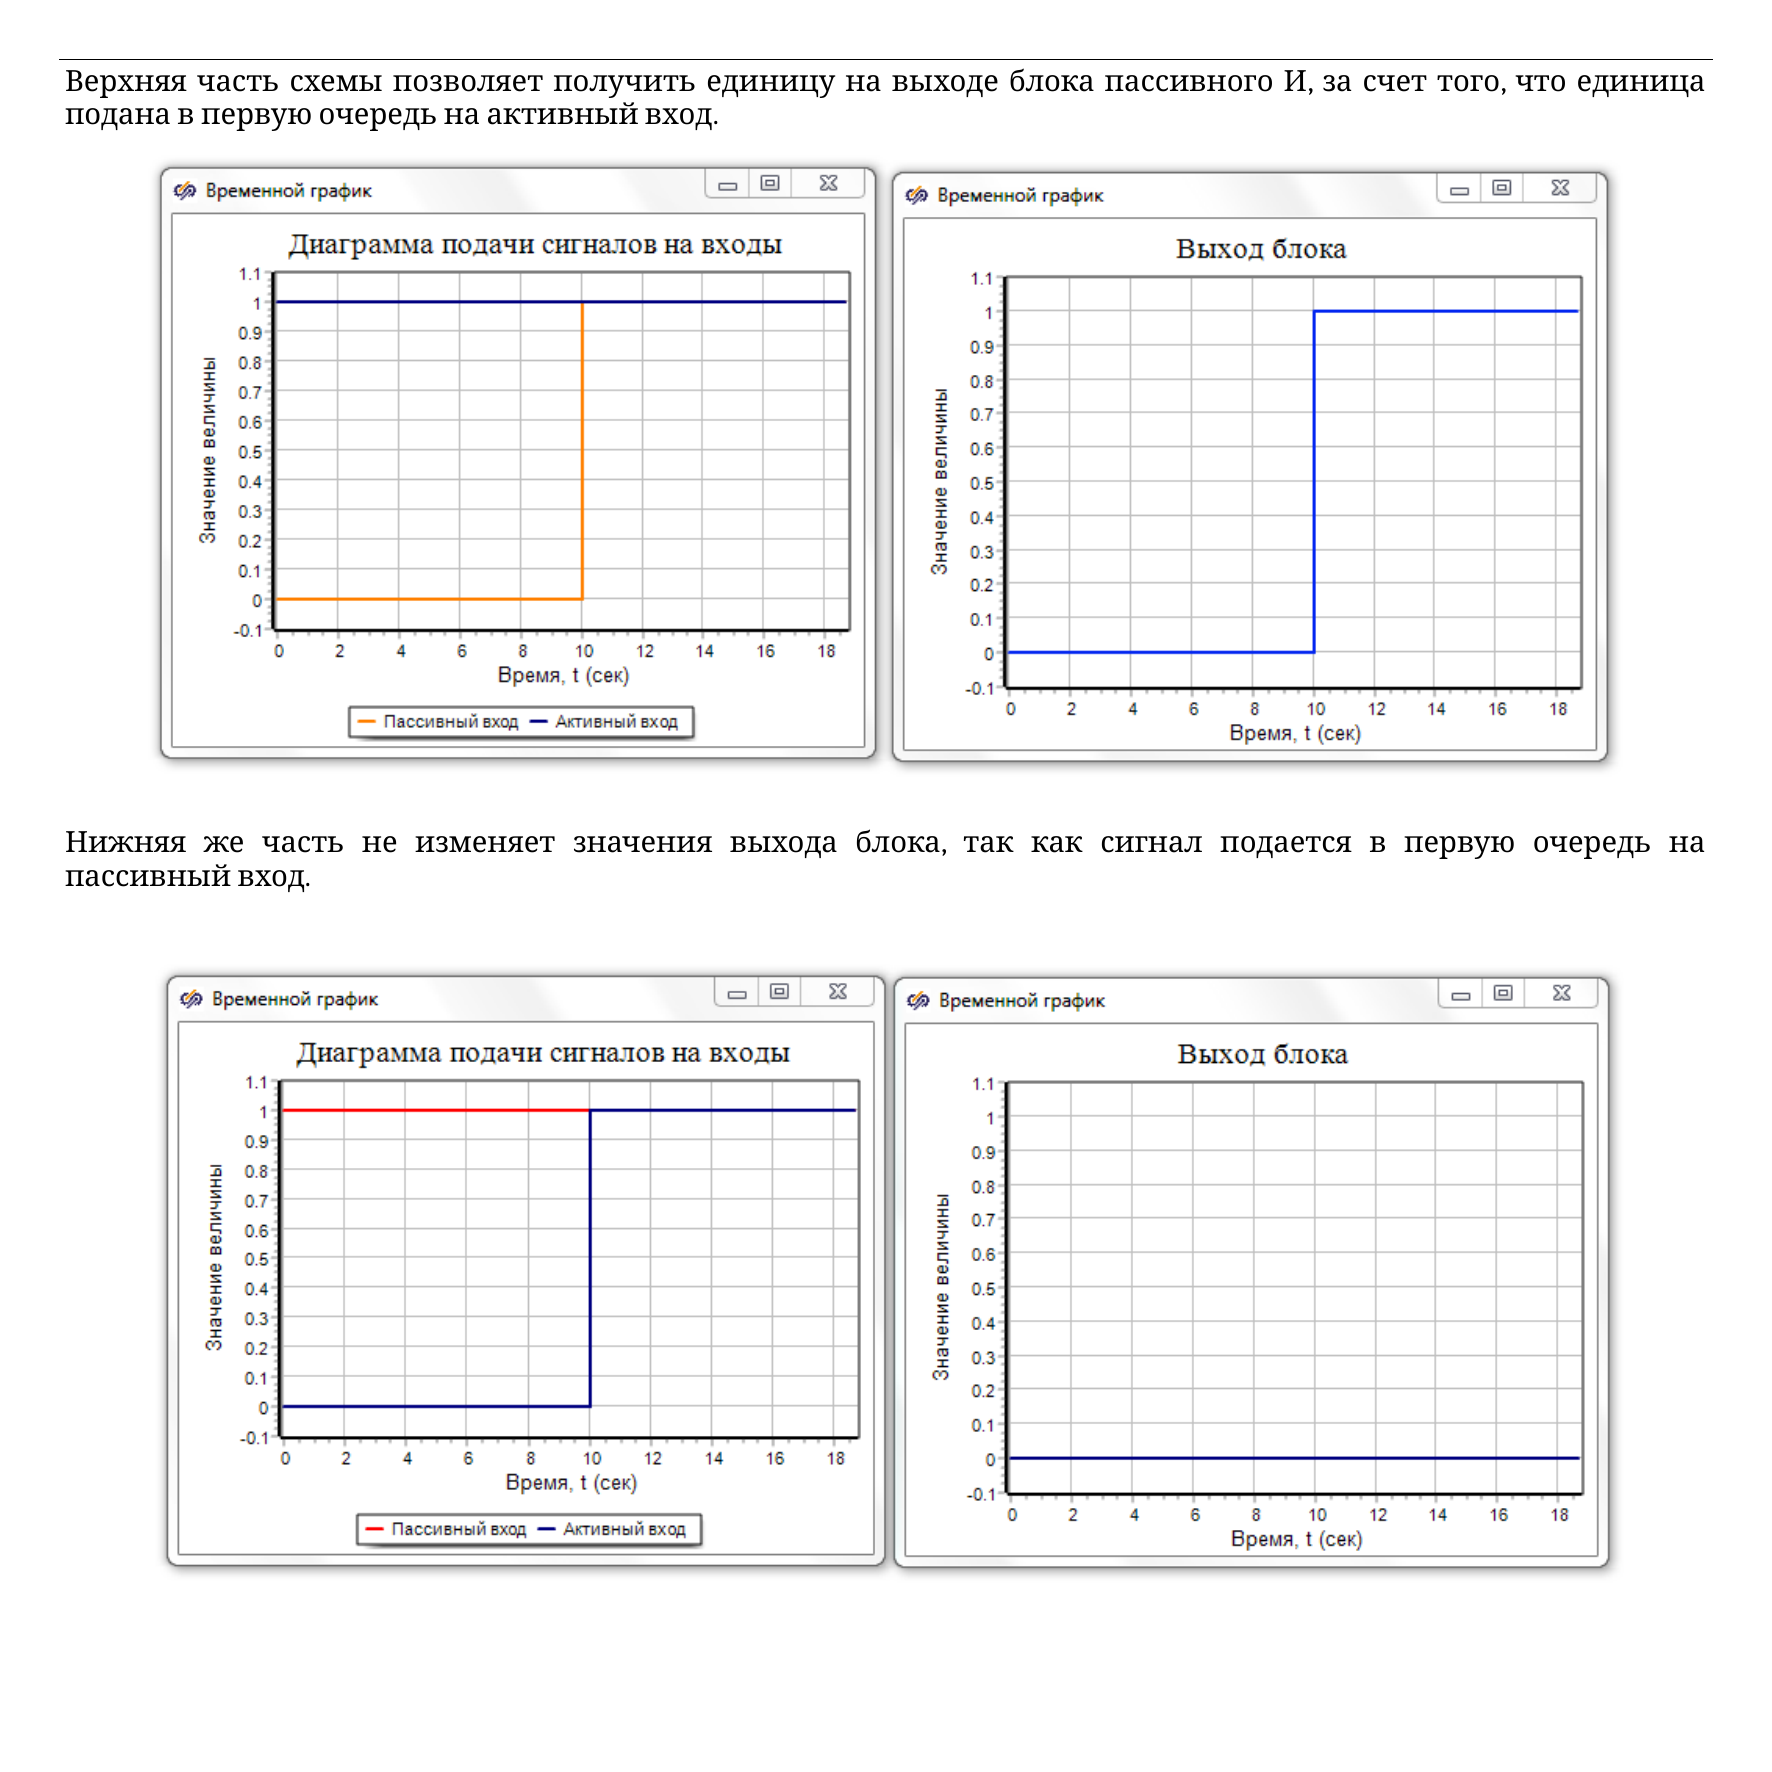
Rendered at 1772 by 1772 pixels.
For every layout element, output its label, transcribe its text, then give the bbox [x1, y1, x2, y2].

table_cell Верхняя часть схемы позволяет получить единицу на выходе блока пассивного И, за счет того, что единица подана в первую очередь на активный вход. [59, 60, 1713, 144]
table_cell Нижняя же часть не изменяет значения выхода блока, так как сигнал подается в первую очередь на пассивный вход. [59, 145, 1713, 958]
picture [137, 144, 1635, 781]
picture [145, 957, 1627, 1587]
